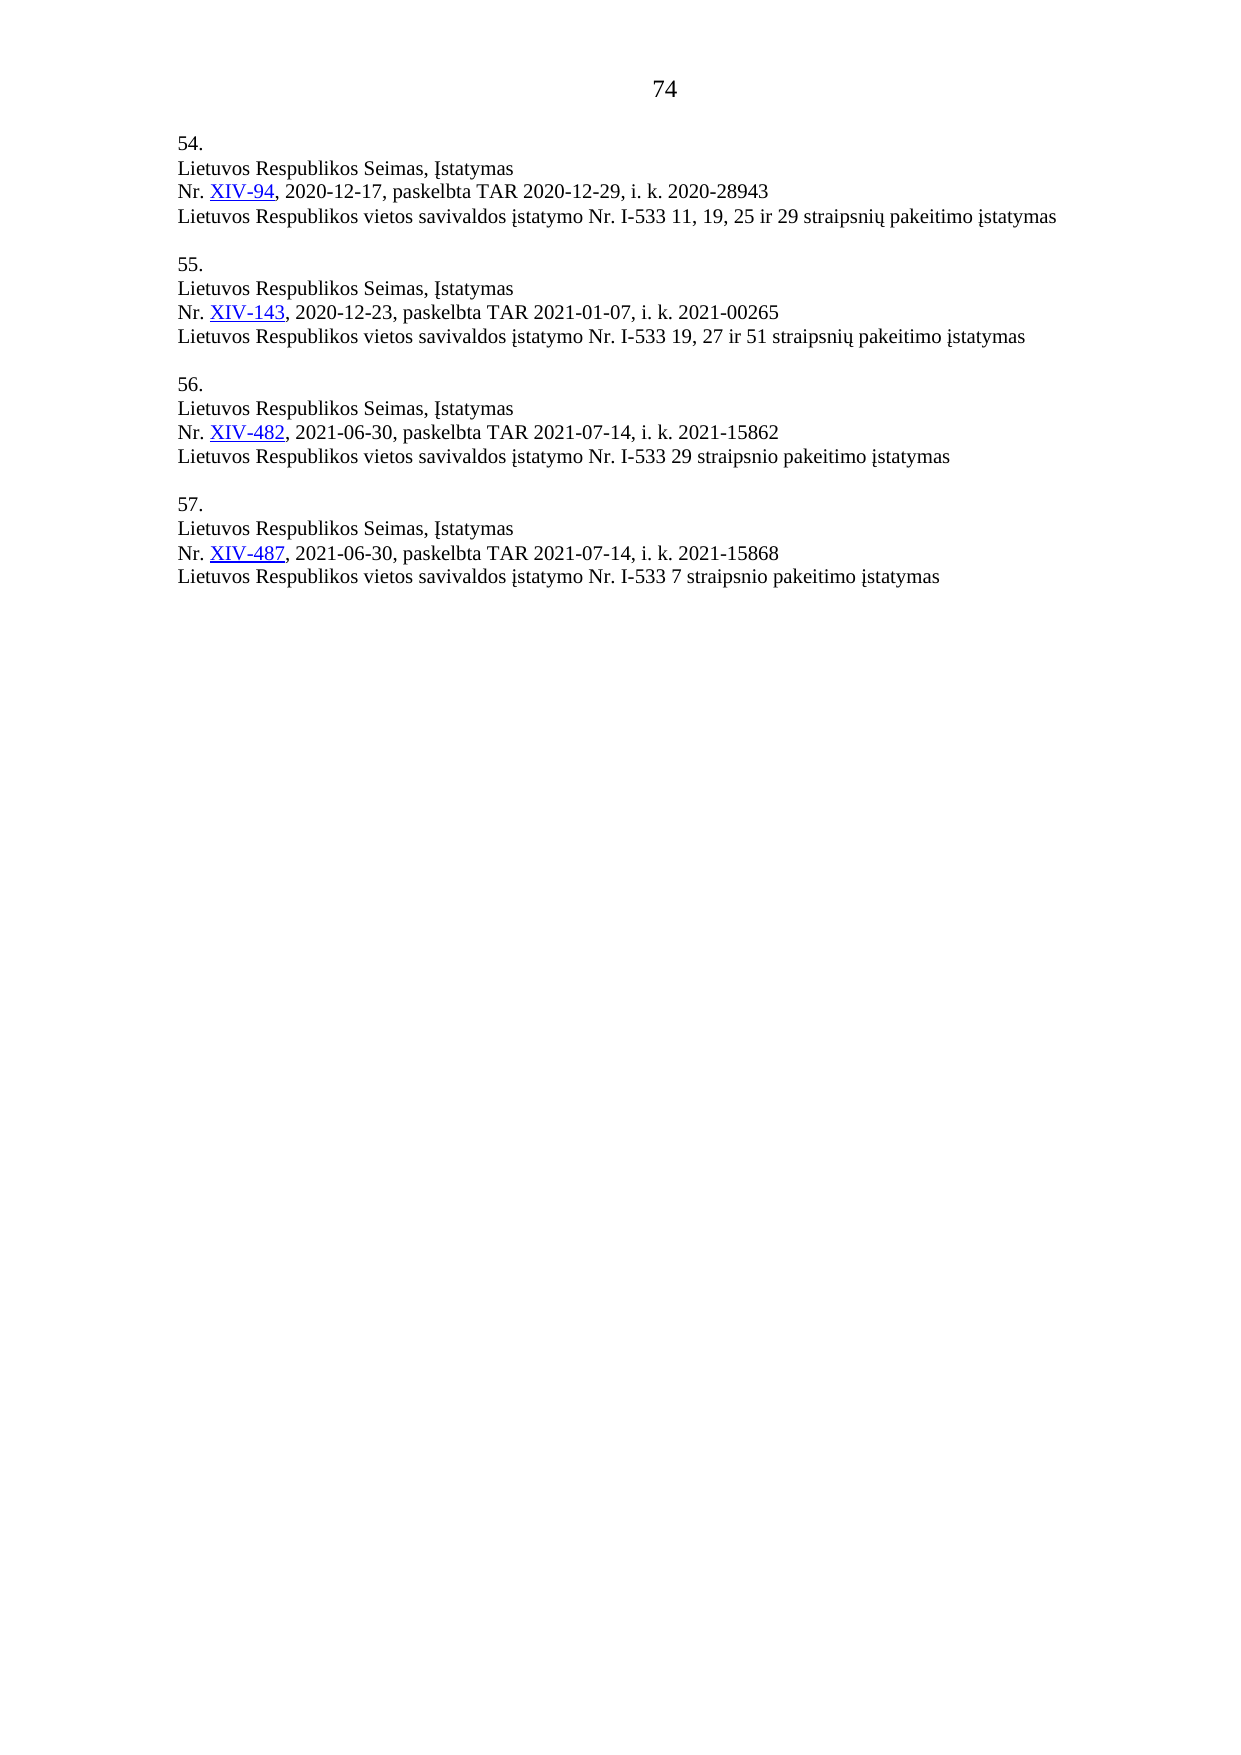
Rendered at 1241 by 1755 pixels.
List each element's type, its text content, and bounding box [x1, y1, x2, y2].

text Nr. XIV-487, 2021-06-30, paskelbta TAR 2021-07-14, i. k. 2021-15868 [177, 540, 1152, 564]
text Lietuvos Respublikos vietos savivaldos įstatymo Nr. I-533 11, 19, 25 ir 29 straipsnių pakeitimo įstatymas [177, 203, 1152, 228]
text Lietuvos Respublikos Seimas, Įstatymas [177, 516, 1152, 540]
text Nr. XIV-94, 2020-12-17, paskelbta TAR 2020-12-29, i. k. 2020-28943 [177, 179, 1152, 203]
text 55. [177, 252, 1152, 276]
text Lietuvos Respublikos vietos savivaldos įstatymo Nr. I-533 7 straipsnio pakeitimo įstatymas [177, 564, 1152, 588]
text Lietuvos Respublikos Seimas, Įstatymas [177, 155, 1152, 179]
text Lietuvos Respublikos Seimas, Įstatymas [177, 276, 1152, 300]
text Nr. XIV-482, 2021-06-30, paskelbta TAR 2021-07-14, i. k. 2021-15862 [177, 420, 1152, 444]
text Nr. XIV-143, 2020-12-23, paskelbta TAR 2021-01-07, i. k. 2021-00265 [177, 300, 1152, 324]
text Lietuvos Respublikos vietos savivaldos įstatymo Nr. I-533 29 straipsnio pakeitimo įstatymas [177, 444, 1152, 468]
text Lietuvos Respublikos Seimas, Įstatymas [177, 396, 1152, 420]
text 56. [177, 372, 1152, 396]
text 54. [177, 131, 1152, 155]
text Lietuvos Respublikos vietos savivaldos įstatymo Nr. I-533 19, 27 ir 51 straipsnių pakeitimo įstatymas [177, 324, 1152, 348]
text 57. [177, 492, 1152, 516]
